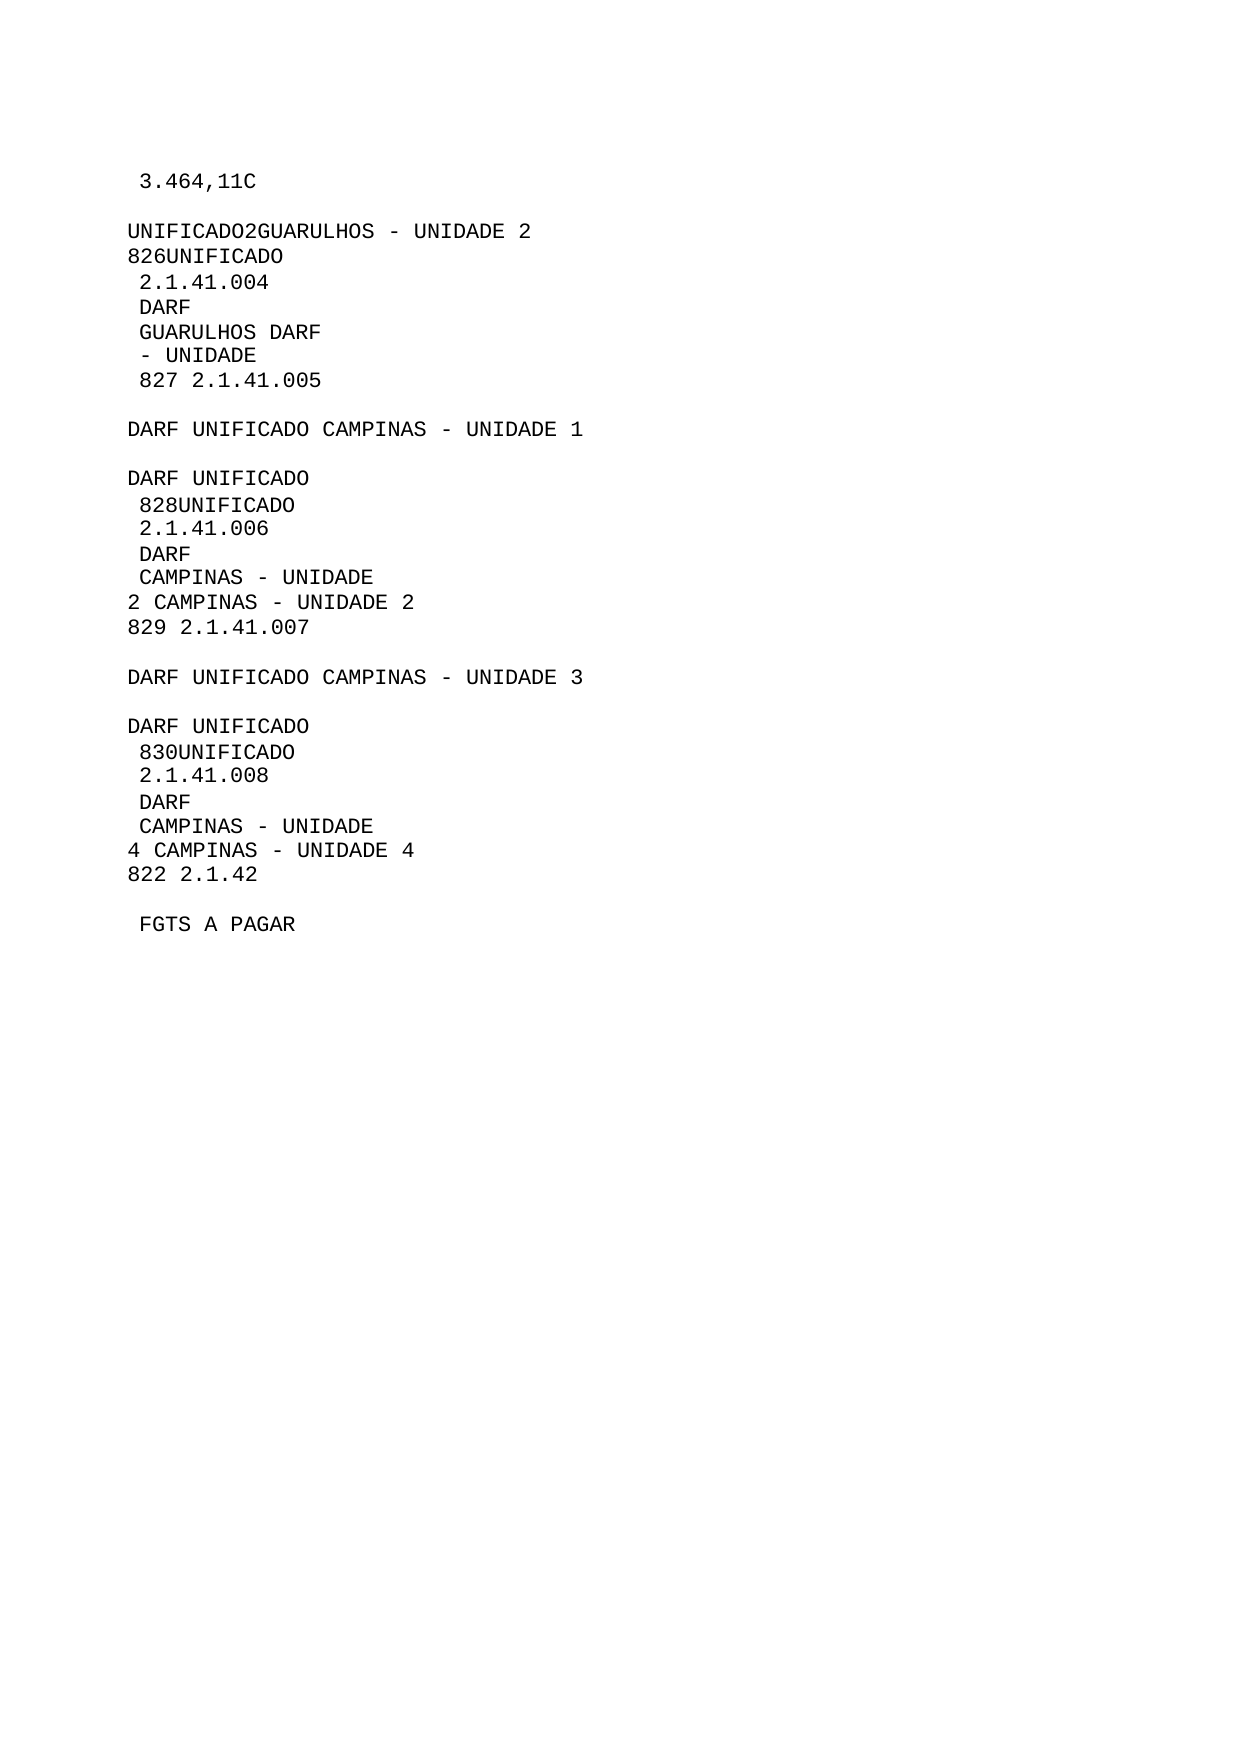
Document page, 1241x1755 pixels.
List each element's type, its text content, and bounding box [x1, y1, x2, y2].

text 2 CAMPINAS - UNIDADE 2 829 2.1.41.007 [127, 592, 450, 641]
text DARF UNIFICADO CAMPINAS - UNIDADE 1 DARF UNIFICADO [127, 394, 599, 492]
text CAMPINAS - UNIDADE [139, 567, 1066, 591]
text 2.1.41.004 [139, 270, 1066, 294]
text GUARULHOS DARF [139, 319, 1066, 344]
text - UNIDADE [139, 344, 1066, 369]
text FGTS A PAGAR [139, 913, 1066, 938]
text UNIFICADO2GUARULHOS - UNIDADE 2 826UNIFICADO [127, 220, 599, 270]
text 827 2.1.41.005 [139, 369, 1066, 394]
text DARF [139, 789, 1066, 814]
text 3.464,11C [139, 171, 1066, 195]
text 2.1.41.008 [139, 764, 1066, 789]
text CAMPINAS - UNIDADE [139, 814, 1066, 839]
text 2.1.41.006 [139, 517, 1066, 542]
text DARF [139, 542, 1066, 567]
text DARF UNIFICADO CAMPINAS - UNIDADE 3 DARF UNIFICADO [127, 642, 599, 739]
text 4 CAMPINAS - UNIDADE 4 822 2.1.42 [127, 839, 450, 888]
text 830UNIFICADO [139, 739, 1066, 764]
text 828UNIFICADO [139, 492, 1066, 517]
text DARF [139, 294, 1066, 319]
